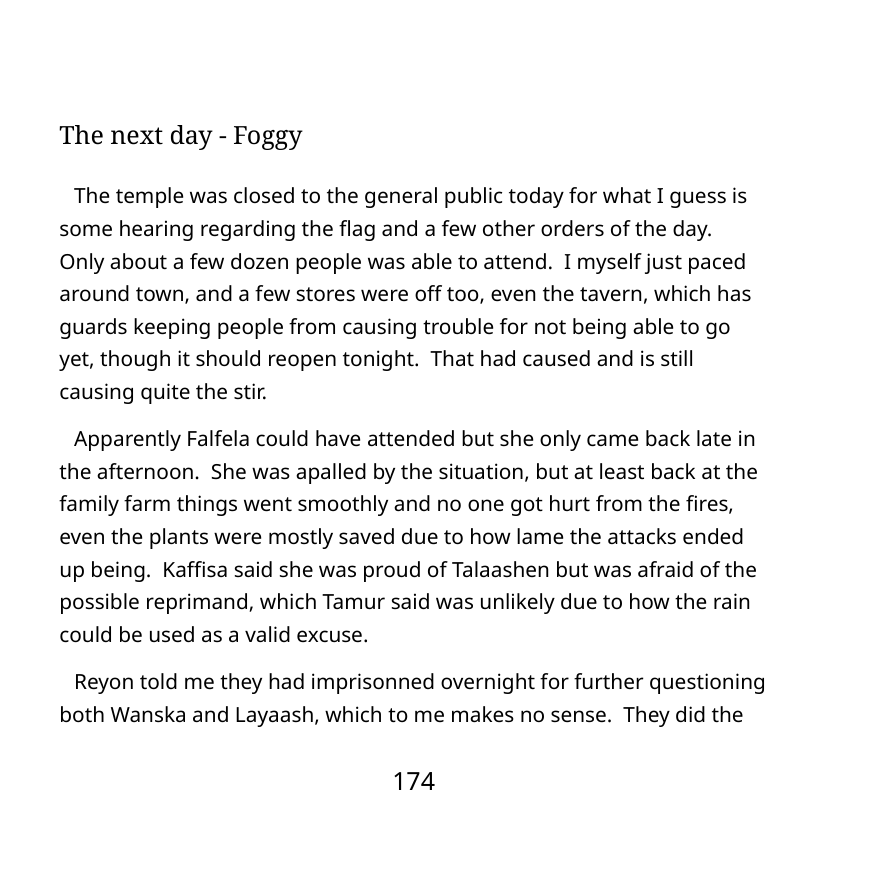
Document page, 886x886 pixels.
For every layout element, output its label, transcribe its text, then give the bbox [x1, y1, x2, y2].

subtitle The next day - Foggy [59, 118, 768, 152]
text Apparently Falfela could have attended but she only came back late in the afternoon. She was apalled by the situation, but at least back at the family farm things went smoothly and no one got hurt from the fires, even the plants were mostly saved due to how lame the attacks ended up being. Kaffisa said she was proud of Talaashen but was afraid of the possible reprimand, which Tamur said was unlikely due to how the rain could be used as a valid excuse. [59, 424, 768, 648]
text Reyon told me they had imprisonned overnight for further questioning both Wanska and Layaash, which to me makes no sense. They did the [59, 667, 768, 728]
text The temple was closed to the general public today for what I guess is some hearing regarding the flag and a few other orders of the day. Only about a few dozen people was able to attend. I myself just paced around town, and a few stores were off too, even the tavern, which has guards keeping people from causing trouble for not being able to go yet, though it should reopen tonight. That had caused and is still causing quite the stir. [59, 182, 768, 406]
